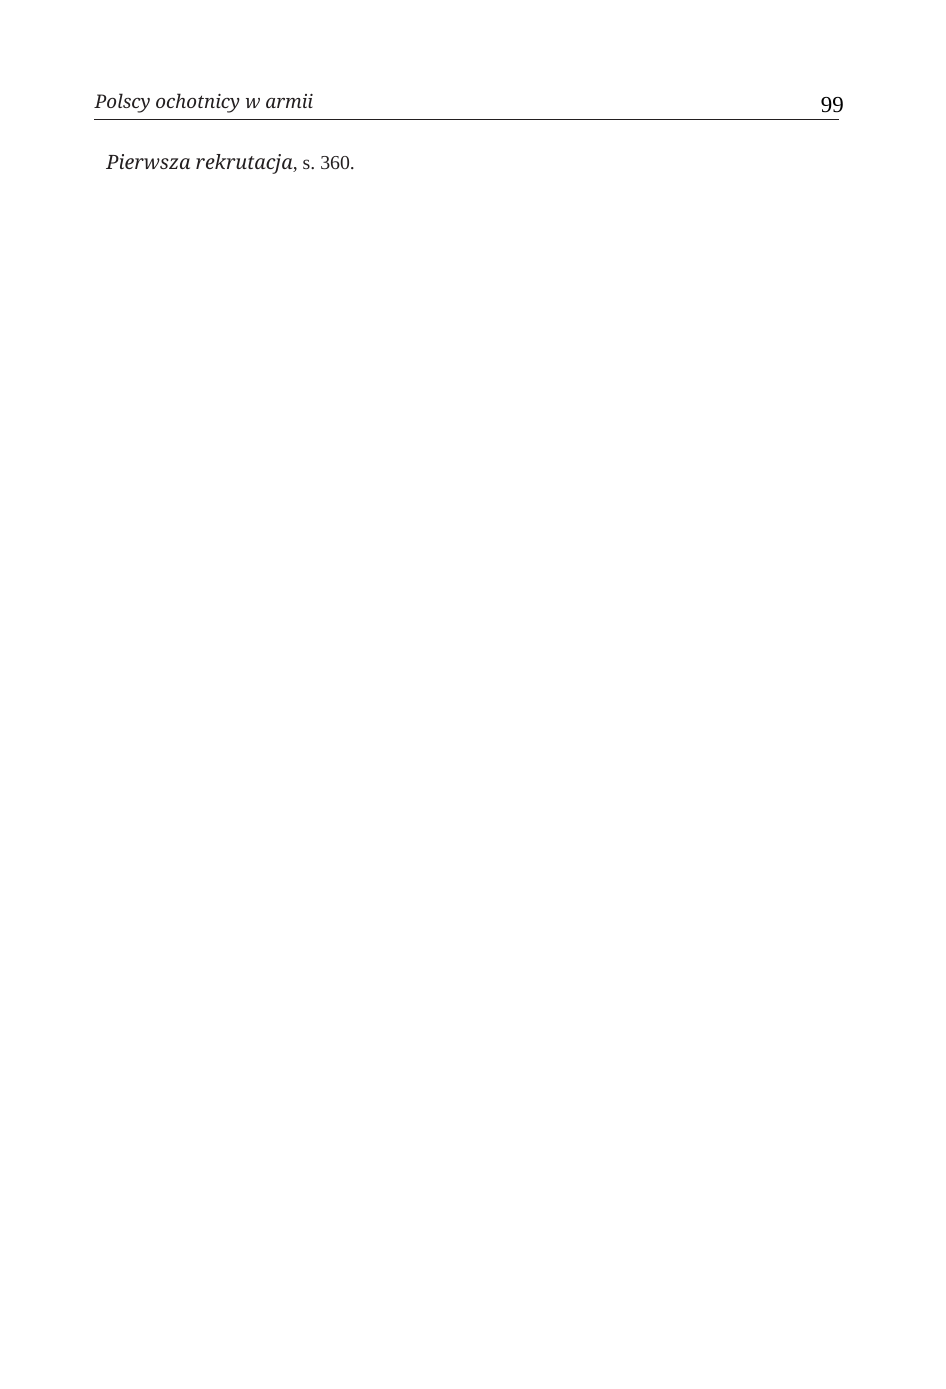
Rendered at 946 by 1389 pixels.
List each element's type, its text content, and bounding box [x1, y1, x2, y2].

text Pierwsza rekrutacja, s. 360. [106, 148, 879, 174]
